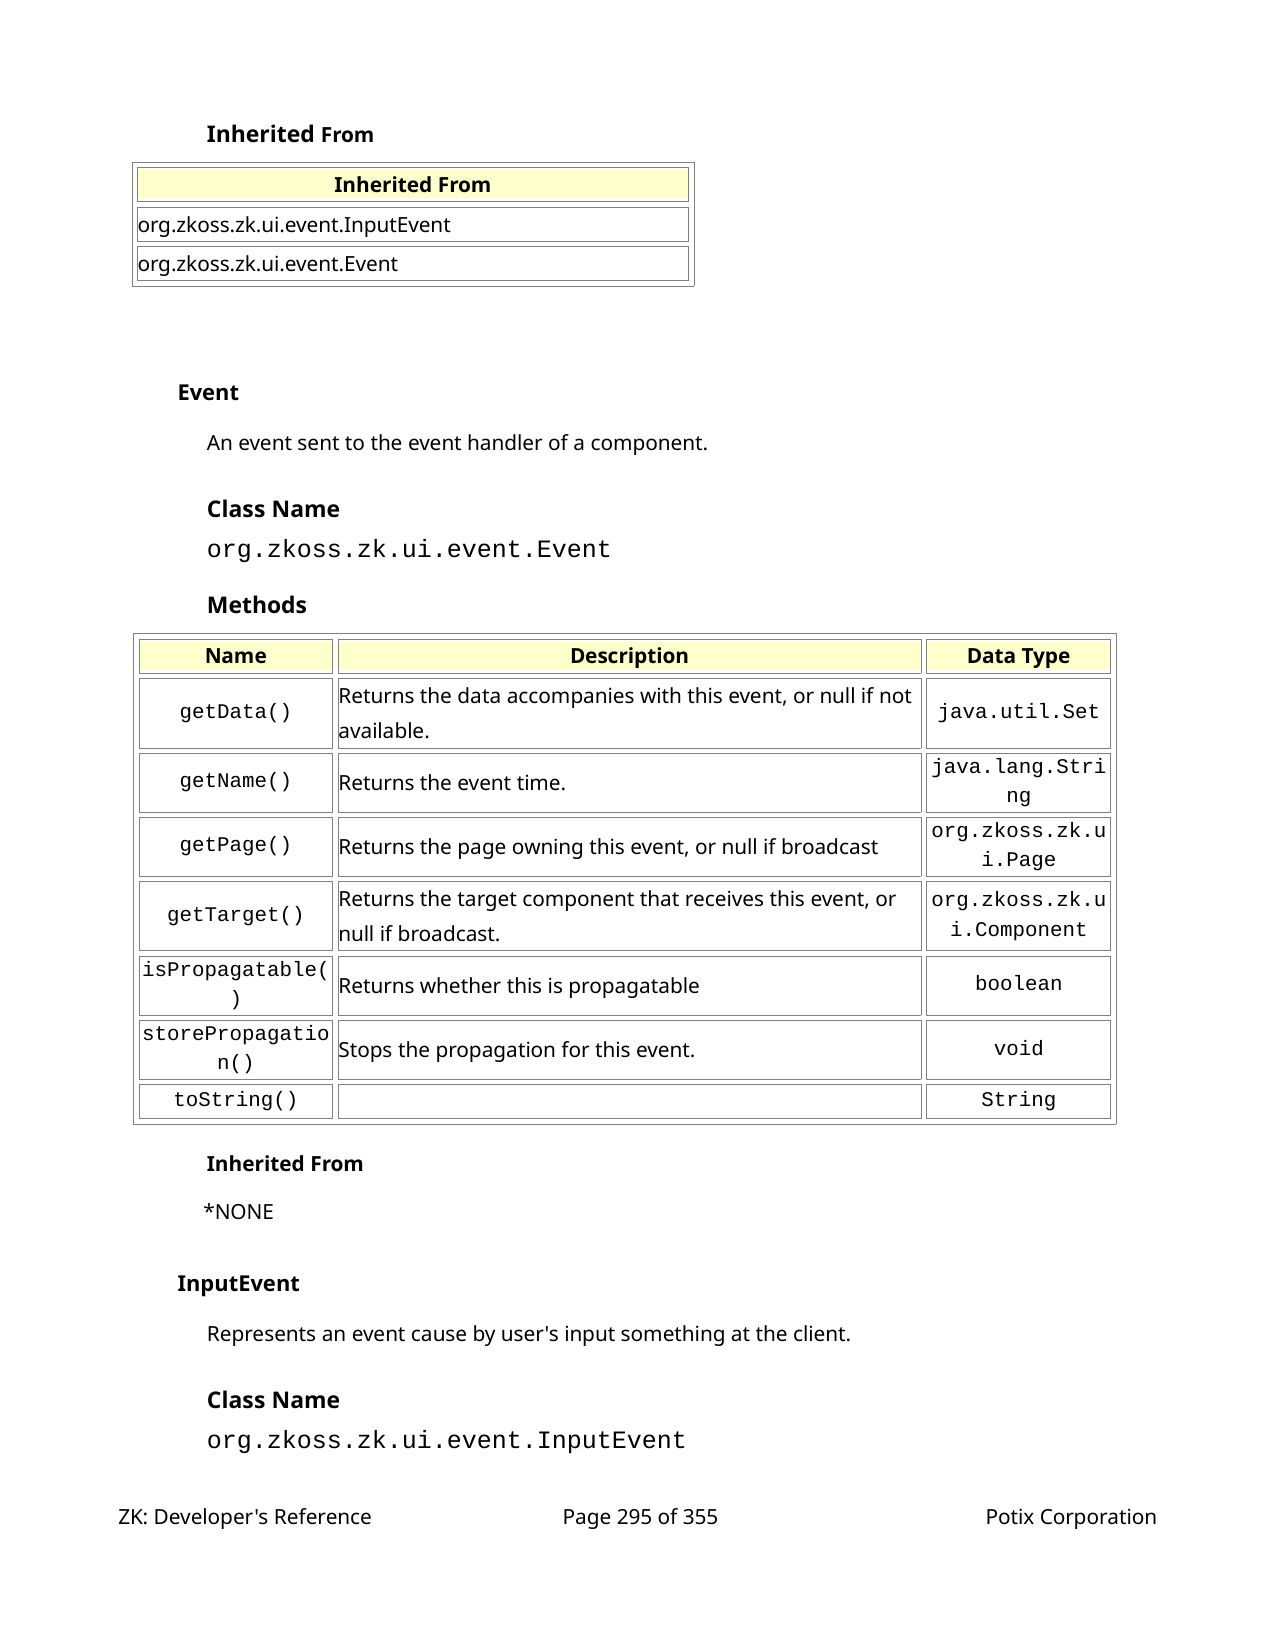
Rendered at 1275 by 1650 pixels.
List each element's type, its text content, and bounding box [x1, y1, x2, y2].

table_cell [339, 1085, 921, 1118]
table_cell org.zkoss.zk.ui.Component [924, 876, 1113, 950]
table_cell Returns the data accompanies with this event, or null if not available. [335, 673, 924, 747]
table_header Inherited From [134, 163, 691, 201]
table_cell String [924, 1079, 1113, 1118]
table_cell void [924, 1015, 1113, 1079]
table_cell getPage() [136, 812, 335, 876]
table_cell Stops the propagation for this event. [335, 1015, 924, 1079]
table_header Description [335, 634, 924, 673]
table_cell Returns whether this is propagatable [335, 950, 924, 1014]
text An event sent to the event handler of a component. [207, 428, 1157, 456]
subtitle Event [177, 377, 1157, 407]
text org.zkoss.zk.ui.event.Event [207, 536, 1157, 564]
text Represents an event cause by user's input something at the client. [207, 1319, 1157, 1347]
subtitle Class Name [207, 1384, 1157, 1415]
table_cell [335, 1079, 924, 1118]
table_cell isPropagatable() [136, 950, 335, 1014]
table_cell org.zkoss.zk.ui.event.Event [134, 241, 691, 280]
table_header Name [136, 634, 335, 673]
table_cell Returns the page owning this event, or null if broadcast [335, 812, 924, 876]
subtitle Inherited From [207, 118, 1157, 149]
subtitle Class Name [207, 493, 1157, 524]
table_cell Returns the event time. [335, 748, 924, 812]
table_cell org.zkoss.zk.ui.Page [924, 812, 1113, 876]
table_cell storePropagation() [136, 1015, 335, 1079]
table_cell org.zkoss.zk.ui.event.InputEvent [134, 201, 691, 241]
table_cell java.lang.String [924, 748, 1113, 812]
subtitle Methods [207, 589, 1157, 621]
text *NONE [118, 1197, 1157, 1226]
table_header Data Type [924, 634, 1113, 673]
subtitle Inherited From [207, 1149, 1157, 1177]
table_cell getData() [136, 673, 335, 747]
text org.zkoss.zk.ui.event.InputEvent [207, 1427, 1157, 1456]
table_cell getName() [136, 748, 335, 812]
table_cell boolean [924, 950, 1113, 1014]
table_cell Returns the target component that receives this event, or null if broadcast. [335, 876, 924, 950]
subtitle InputEvent [177, 1268, 1157, 1298]
table_cell java.util.Set [924, 673, 1113, 747]
table_cell toString() [136, 1079, 335, 1118]
table_cell getTarget() [136, 876, 335, 950]
